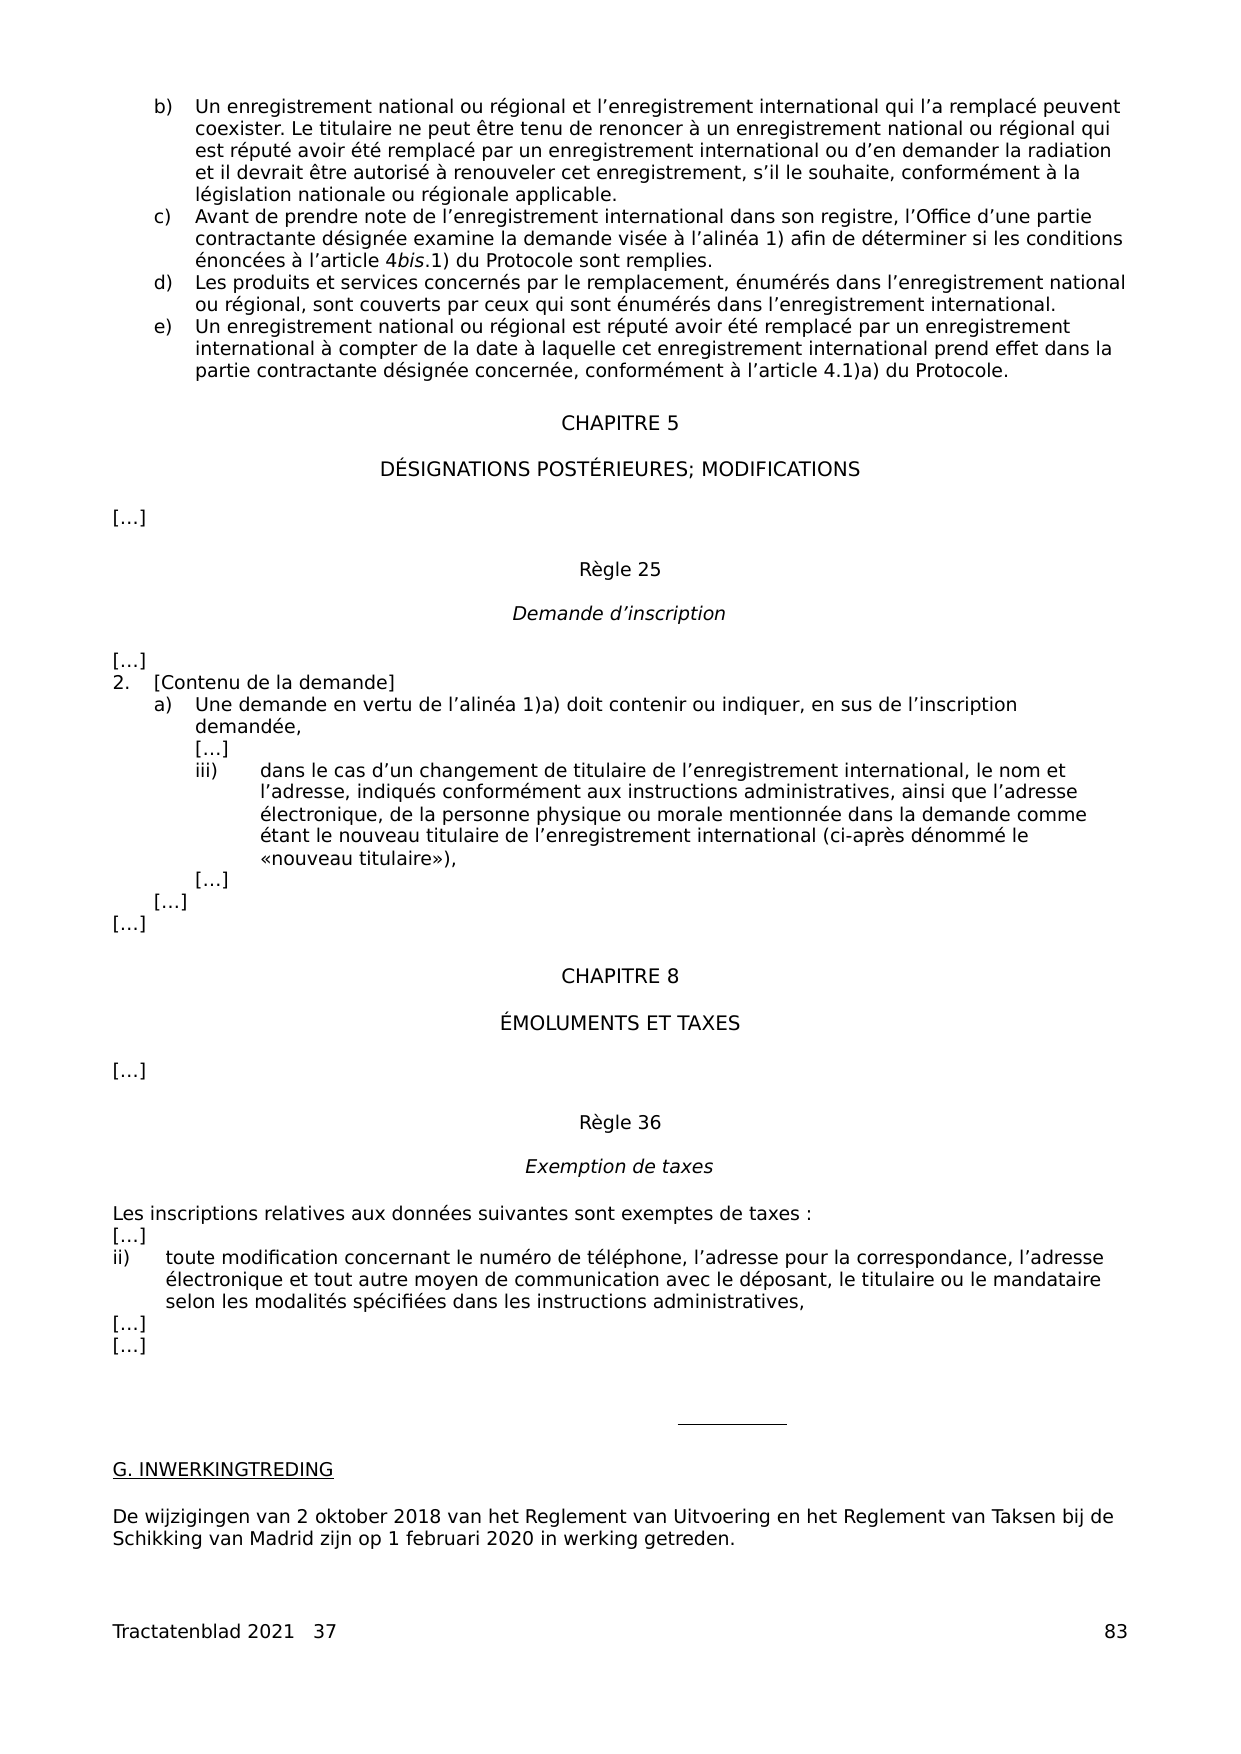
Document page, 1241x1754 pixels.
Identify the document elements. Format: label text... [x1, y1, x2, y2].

text e) Un enregistrement national ou régional est réputé avoir été remplacé par un enregistrement international à compter de la date à laquelle cet enregistrement international prend effet dans la partie contractante désignée concernée, conformément à l’article 4.1)a) du Protocole. [153, 316, 1128, 382]
text […] [153, 891, 1128, 913]
text c) Avant de prendre note de l’enregistrement international dans son registre, l’Office d’une partie contractante désignée examine la demande visée à l’alinéa 1) afin de déterminer si les conditions énoncées à l’article 4bis.1) du Protocole sont remplies. [153, 206, 1128, 272]
text De wijzigingen van 2 oktober 2018 van het Reglement van Uitvoering en het Reglement van Taksen bij de Schikking van Madrid zijn op 1 februari 2020 in werking getreden. [112, 1506, 1128, 1550]
text […] [112, 507, 1128, 529]
text Les inscriptions relatives aux données suivantes sont exemptes de taxes : [112, 1203, 1128, 1225]
text b) Un enregistrement national ou régional et l’enregistrement international qui l’a remplacé peuvent coexister. Le titulaire ne peut être tenu de renoncer à un enregistrement national ou régional qui est réputé avoir été remplacé par un enregistrement international ou d’en demander la radiation et il devrait être autorisé à renouveler cet enregistrement, s’il le souhaite, conformément à la législation nationale ou régionale applicable. [153, 96, 1128, 206]
text […] [195, 737, 1128, 759]
text […] [112, 1335, 1128, 1357]
text d) Les produits et services concernés par le remplacement, énumérés dans l’enregistrement national ou régional, sont couverts par ceux qui sont énumérés dans l’enregistrement international. [153, 272, 1128, 316]
text 2. [Contenu de la demande] [112, 672, 1128, 693]
text iii) dans le cas d’un changement de titulaire de l’enregistrement international, le nom et l’adresse, indiqués conformément aux instructions administratives, ainsi que l’adresse électronique, de la personne physique ou morale mentionnée dans la demande comme étant le nouveau titulaire de l’enregistrement international (ci-après dénommé le «nouveau titulaire»), [195, 759, 1128, 869]
subtitle CHAPITRE 8 ÉMOLUMENTS ET TAXES [112, 965, 1128, 1035]
subtitle G. INWERKINGTREDING [112, 1459, 1128, 1481]
text ii) toute modification concernant le numéro de téléphone, l’adresse pour la correspondance, l’adresse électronique et tout autre moyen de communication avec le déposant, le titulaire ou le mandataire selon les modalités spécifiées dans les instructions administratives, [112, 1247, 1128, 1313]
text […] [195, 869, 1128, 891]
text […] [112, 1225, 1128, 1247]
text […] [112, 1313, 1128, 1335]
text a) Une demande en vertu de l’alinéa 1)a) doit contenir ou indiquer, en sus de l’inscription demandée, [153, 693, 1128, 737]
subtitle CHAPITRE 5 DÉSIGNATIONS POSTÉRIEURES; MODIFICATIONS [112, 412, 1128, 482]
text […] [112, 913, 1128, 935]
subtitle Règle 36 Exemption de taxes [112, 1112, 1128, 1178]
subtitle Règle 25 Demande d’inscription [112, 559, 1128, 624]
text […] [112, 1060, 1128, 1082]
text […] [112, 649, 1128, 672]
